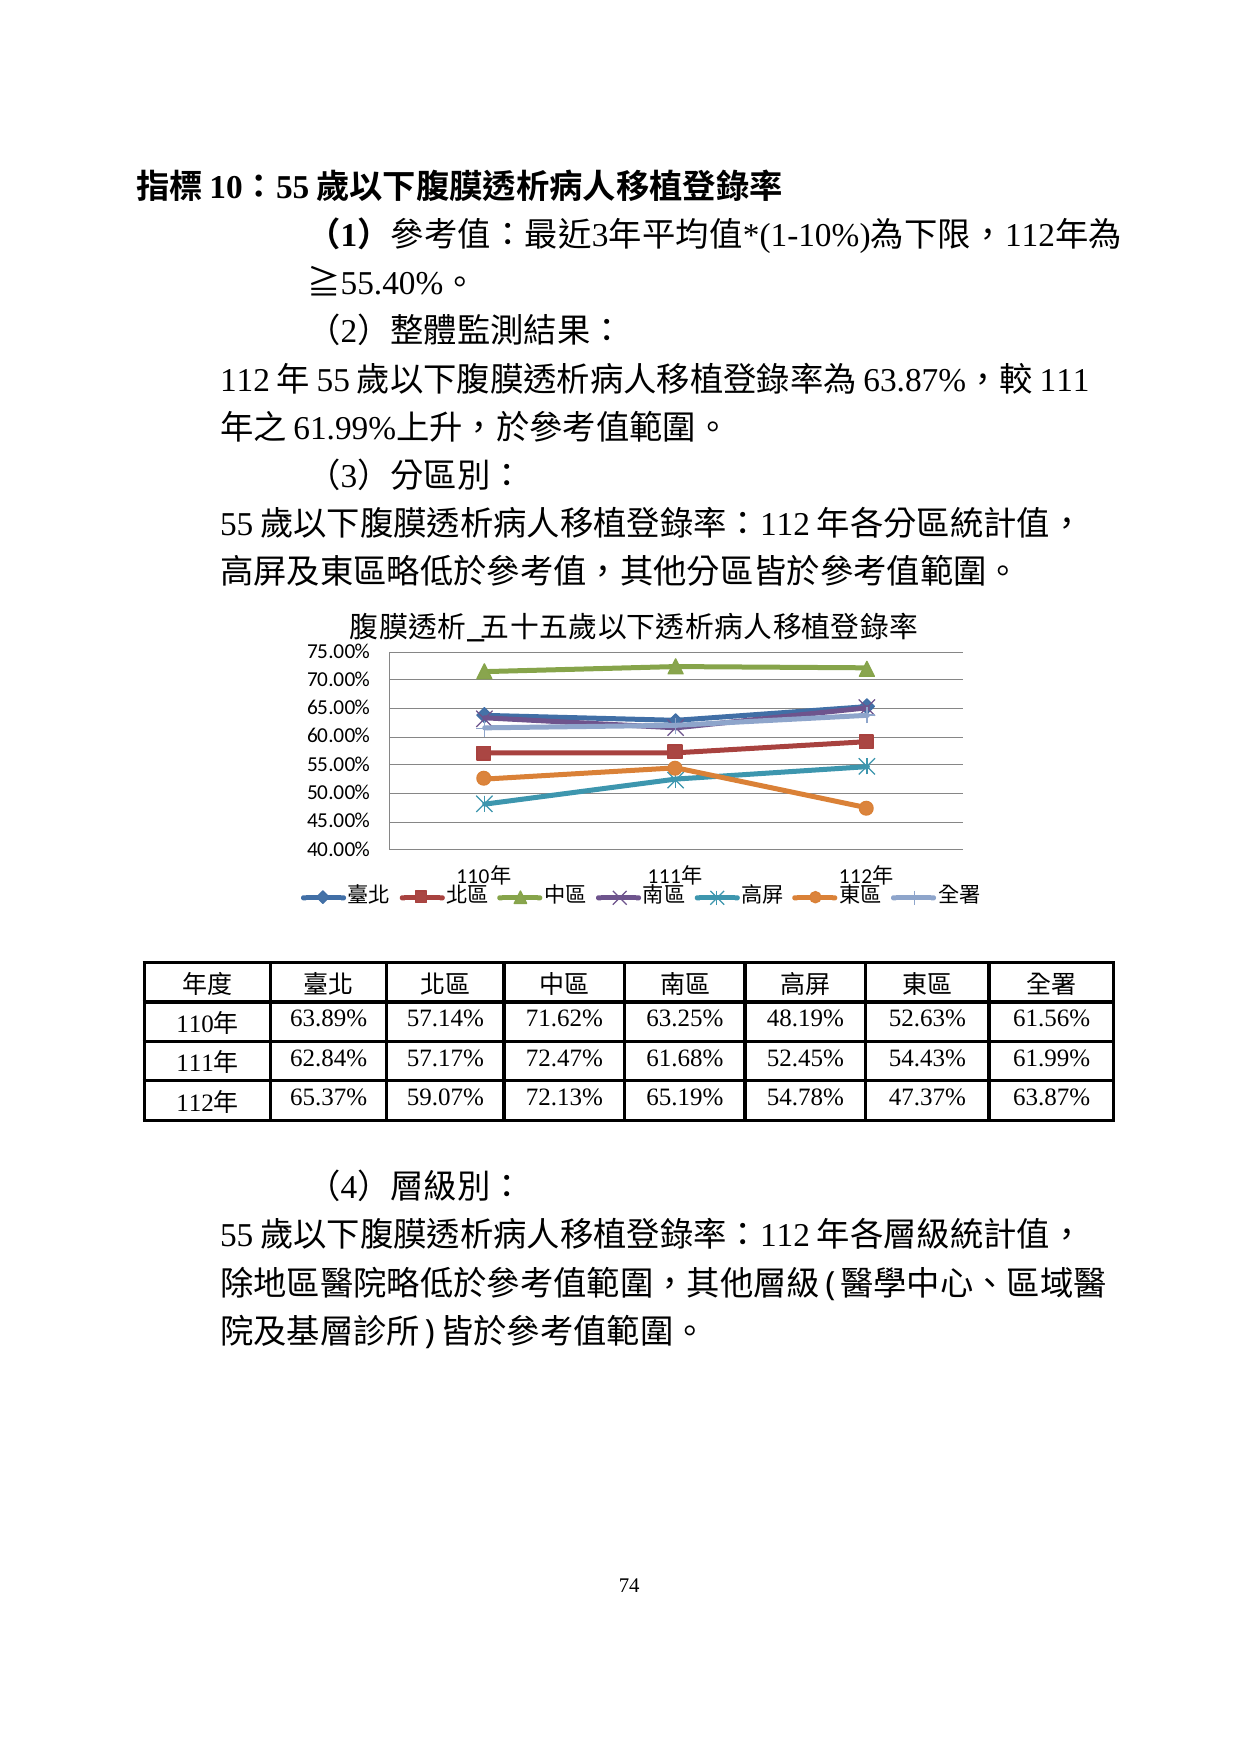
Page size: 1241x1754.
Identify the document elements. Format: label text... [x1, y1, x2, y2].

text 55歲以下腹膜透析病人移植登錄率：112年各分區統計值，高屏及東區略低於參考值，其他分區皆於參考值範圍。 [220, 497, 1111, 593]
table_cell 71.62% [506, 1004, 623, 1040]
table_cell 72.47% [506, 1043, 623, 1079]
table_cell 63.87% [991, 1082, 1112, 1118]
table_header 全署 [991, 964, 1112, 1000]
table_cell 65.37% [272, 1082, 385, 1118]
table_cell 63.25% [626, 1004, 743, 1040]
table_cell 110年 [146, 1004, 269, 1040]
list 參考值：最近3年平均值*(1-10%)為下限，112年為≧55.40%。 [307, 208, 1122, 304]
table_cell 111年 [146, 1043, 269, 1079]
table_cell 52.45% [747, 1043, 864, 1079]
table_cell 63.89% [272, 1004, 385, 1040]
table_cell 112年 [146, 1082, 269, 1118]
table_header 北區 [388, 964, 502, 1000]
table_cell 61.68% [626, 1043, 743, 1079]
table_cell 57.17% [388, 1043, 502, 1079]
text 112年55歲以下腹膜透析病人移植登錄率為63.87%，較111年之61.99%上升，於參考值範圍。 [220, 352, 1111, 449]
table_cell 61.56% [991, 1004, 1112, 1040]
subtitle 指標10：55歲以下腹膜透析病人移植登錄率 [136, 159, 1122, 208]
table_header 高屏 [747, 964, 864, 1000]
table_header 東區 [867, 964, 987, 1000]
table_cell 59.07% [388, 1082, 502, 1118]
table_cell 72.13% [506, 1082, 623, 1118]
table_cell 54.43% [867, 1043, 987, 1079]
table_cell 65.19% [626, 1082, 743, 1118]
table_header 中區 [506, 964, 623, 1000]
table_cell 61.99% [991, 1043, 1112, 1079]
list 整體監測結果： [307, 304, 1122, 352]
table_header 南區 [626, 964, 743, 1000]
table_cell 54.78% [747, 1082, 864, 1118]
table_cell 62.84% [272, 1043, 385, 1079]
list 層級別： [307, 1160, 1122, 1208]
table_cell 47.37% [867, 1082, 987, 1118]
table_header 年度 [146, 964, 269, 1000]
text 55歲以下腹膜透析病人移植登錄率：112年各層級統計值，除地區醫院略低於參考值範圍，其他層級(醫學中心、區域醫院及基層診所)皆於參考值範圍。 [220, 1208, 1111, 1353]
table_cell 57.14% [388, 1004, 502, 1040]
list 分區別： [307, 449, 1122, 497]
table_cell 52.63% [867, 1004, 987, 1040]
table_header 臺北 [272, 964, 385, 1000]
table_cell 48.19% [747, 1004, 864, 1040]
